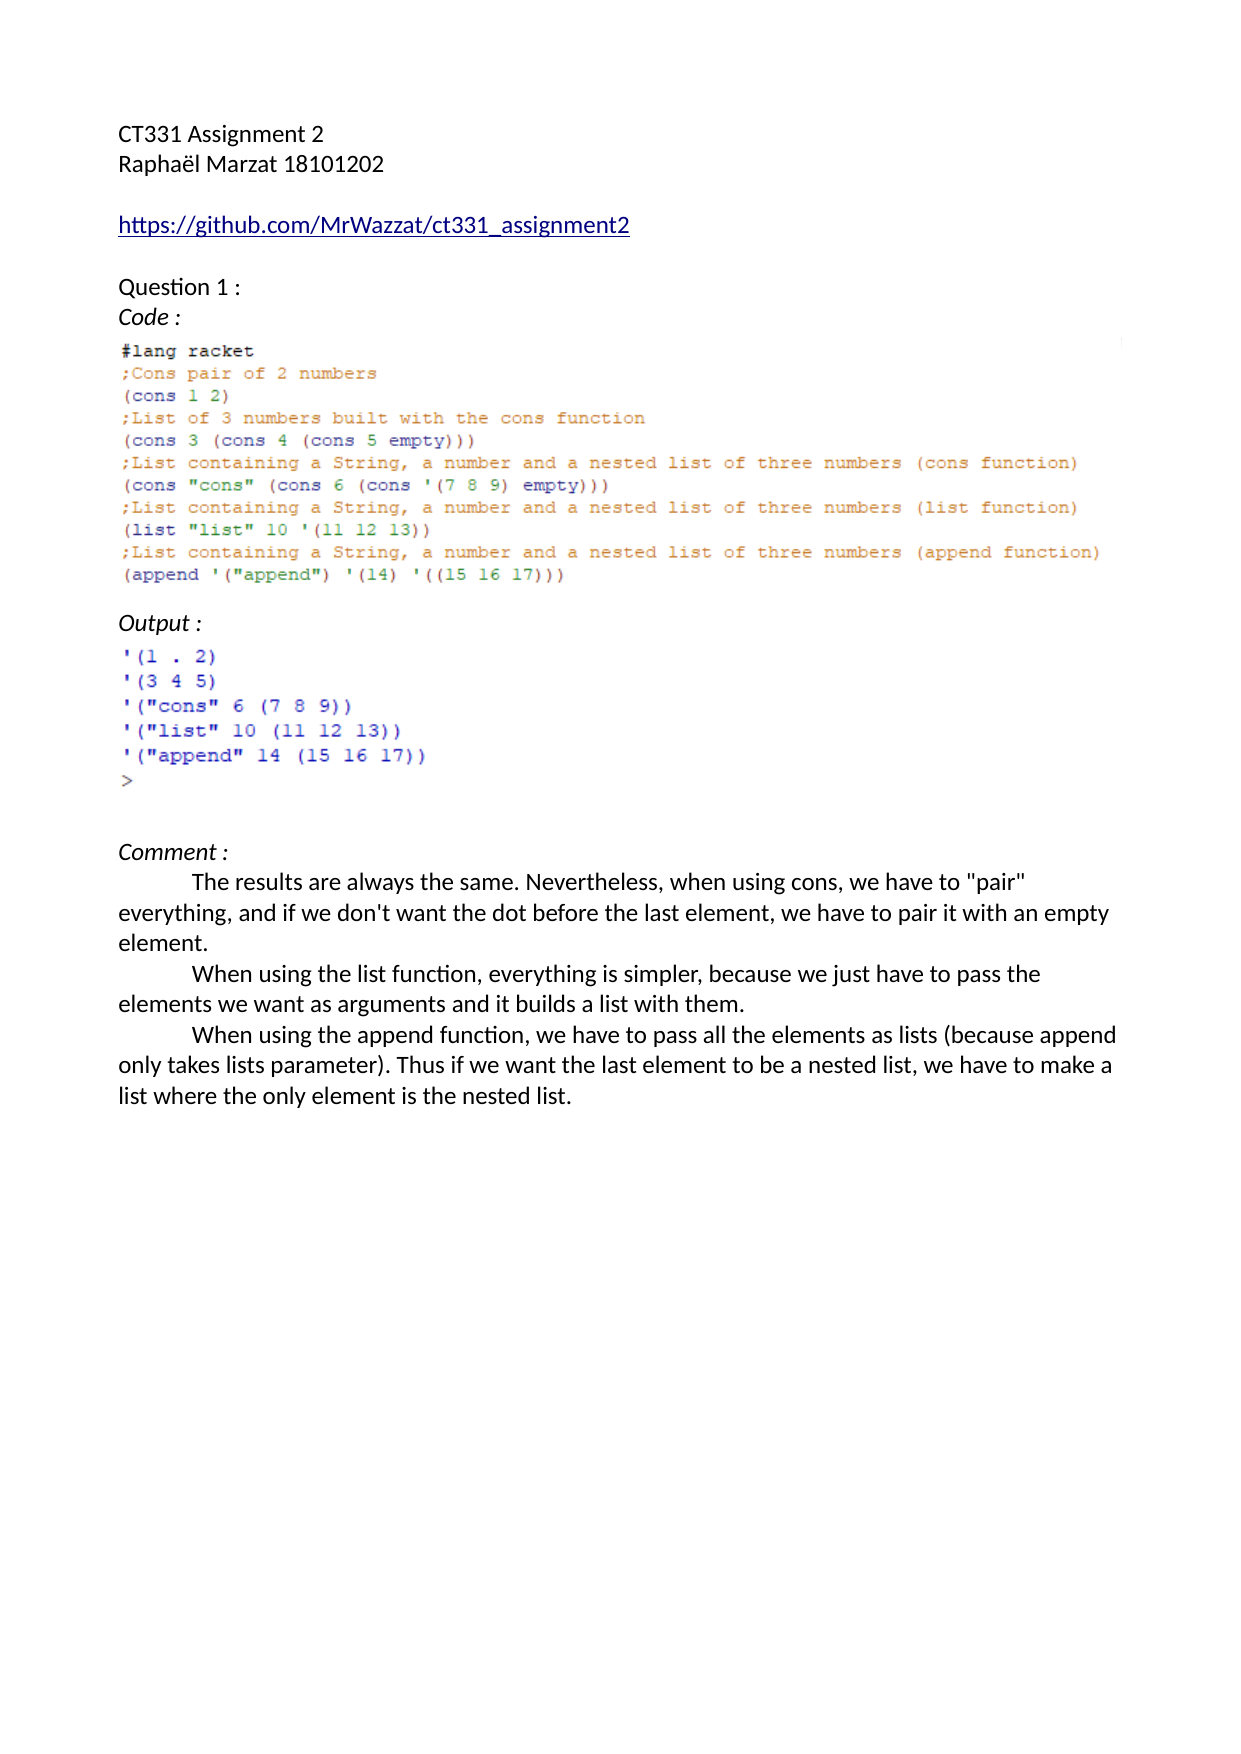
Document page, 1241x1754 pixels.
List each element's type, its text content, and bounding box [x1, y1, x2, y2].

text When using the list function, everything is simpler, because we just have to pass the elements we want as arguments and it builds a list with them. [118, 958, 1122, 1019]
text Code : [118, 301, 1122, 332]
text https://github.com/MrWazzat/ct331_assignment2 [118, 210, 1122, 240]
picture [118, 645, 1123, 836]
text When using the append function, we have to pass all the elements as lists (because append only takes lists parameter). Thus if we want the last element to be a nested list, we have to make a list where the only element is the nested list. [118, 1019, 1122, 1111]
text Raphaël Marzat 18101202 [118, 149, 1122, 179]
text Output : [118, 608, 1122, 638]
text [118, 638, 1122, 645]
text CT331 Assignment 2 [118, 118, 1122, 149]
text Comment : [118, 836, 1122, 866]
picture [118, 337, 1123, 608]
text Question 1 : [118, 271, 1122, 301]
text The results are always the same. Nevertheless, when using cons, we have to "pair" everything, and if we don't want the dot before the last element, we have to pair it with an empty element. [118, 866, 1122, 958]
text [118, 332, 1122, 337]
